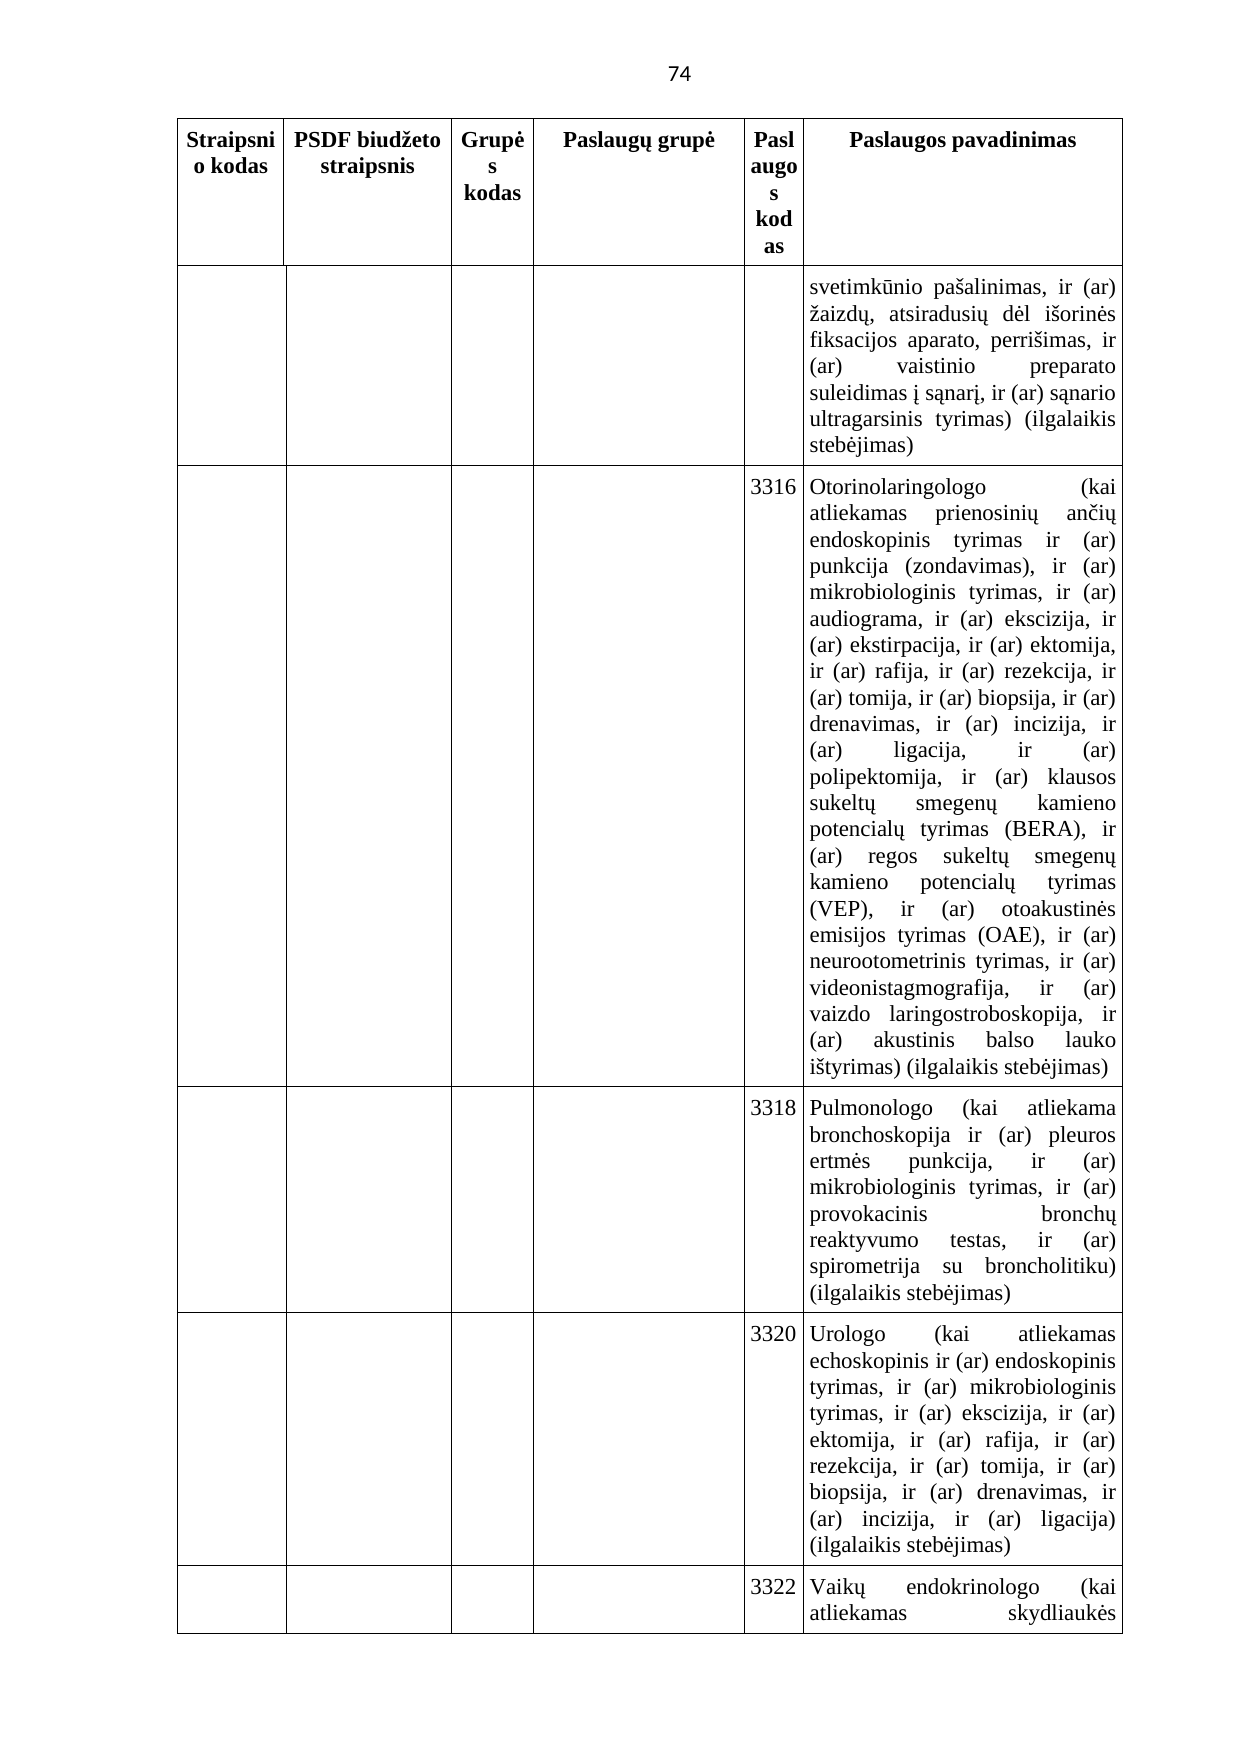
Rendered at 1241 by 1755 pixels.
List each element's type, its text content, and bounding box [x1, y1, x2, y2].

table_header Straipsnio kodas [178, 119, 283, 265]
table_cell Pulmonologo (kai atliekama bronchoskopija ir (ar) pleuros ertmės punkcija, ir (ar) mikrobiologinis tyrimas, ir (ar) provokacinis bronchų reaktyvumo testas, ir (ar) spirometrija su broncholitiku) (ilgalaikis stebėjimas) [804, 1087, 1122, 1312]
table_cell [452, 1566, 533, 1632]
table_cell Urologo (kai atliekamas echoskopinis ir (ar) endoskopinis tyrimas, ir (ar) mikrobiologinis tyrimas, ir (ar) ekscizija, ir (ar) ektomija, ir (ar) rafija, ir (ar) rezekcija, ir (ar) tomija, ir (ar) biopsija, ir (ar) drenavimas, ir (ar) incizija, ir (ar) ligacija) (ilgalaikis stebėjimas) [804, 1313, 1122, 1564]
table_cell Otorinolaringologo (kai atliekamas prienosinių ančių endoskopinis tyrimas ir (ar) punkcija (zondavimas), ir (ar) mikrobiologinis tyrimas, ir (ar) audiograma, ir (ar) ekscizija, ir (ar) ekstirpacija, ir (ar) ektomija, ir (ar) rafija, ir (ar) rezekcija, ir (ar) tomija, ir (ar) biopsija, ir (ar) drenavimas, ir (ar) incizija, ir (ar) ligacija, ir (ar) polipektomija, ir (ar) klausos sukeltų smegenų kamieno potencialų tyrimas (BERA), ir (ar) regos sukeltų smegenų kamieno potencialų tyrimas (VEP), ir (ar) otoakustinės emisijos tyrimas (OAE), ir (ar) neurootometrinis tyrimas, ir (ar) videonistagmografija, ir (ar) vaizdo laringostroboskopija, ir (ar) akustinis balso lauko ištyrimas) (ilgalaikis stebėjimas) [804, 466, 1122, 1086]
table_cell [178, 1313, 286, 1564]
table_cell [745, 266, 803, 465]
table_cell 3320 [745, 1313, 803, 1564]
table_cell [452, 266, 533, 465]
table_cell [452, 1313, 533, 1564]
table_cell [178, 466, 286, 1086]
table_cell [534, 266, 744, 465]
table_cell [287, 1313, 451, 1564]
table_header Grupės kodas [452, 119, 533, 265]
table_cell 3322 [745, 1566, 803, 1632]
table_cell [452, 1087, 533, 1312]
table_cell [534, 1087, 744, 1312]
table_cell [287, 1566, 451, 1632]
table_cell [287, 266, 451, 465]
table_header Paslaugų grupė [534, 119, 744, 265]
table_cell [178, 1087, 286, 1312]
table_cell [452, 466, 533, 1086]
table_header PSDF biudžeto straipsnis [284, 119, 451, 265]
table_cell 3316 [745, 466, 803, 1086]
table_header Paslaugos kodas [745, 119, 803, 265]
table_cell [287, 466, 451, 1086]
table_cell Vaikų endokrinologo (kai atliekamas skydliaukės [804, 1566, 1122, 1632]
table_cell [178, 1566, 286, 1632]
table_cell [534, 1566, 744, 1632]
table_cell [534, 466, 744, 1086]
table_cell [178, 266, 286, 465]
table_header Paslaugos pavadinimas [804, 119, 1122, 265]
table_cell [534, 1313, 744, 1564]
table_cell svetimkūnio pašalinimas, ir (ar) žaizdų, atsiradusių dėl išorinės fiksacijos aparato, perrišimas, ir (ar) vaistinio preparato suleidimas į sąnarį, ir (ar) sąnario ultragarsinis tyrimas) (ilgalaikis stebėjimas) [804, 266, 1122, 465]
table_cell 3318 [745, 1087, 803, 1312]
table_cell [287, 1087, 451, 1312]
